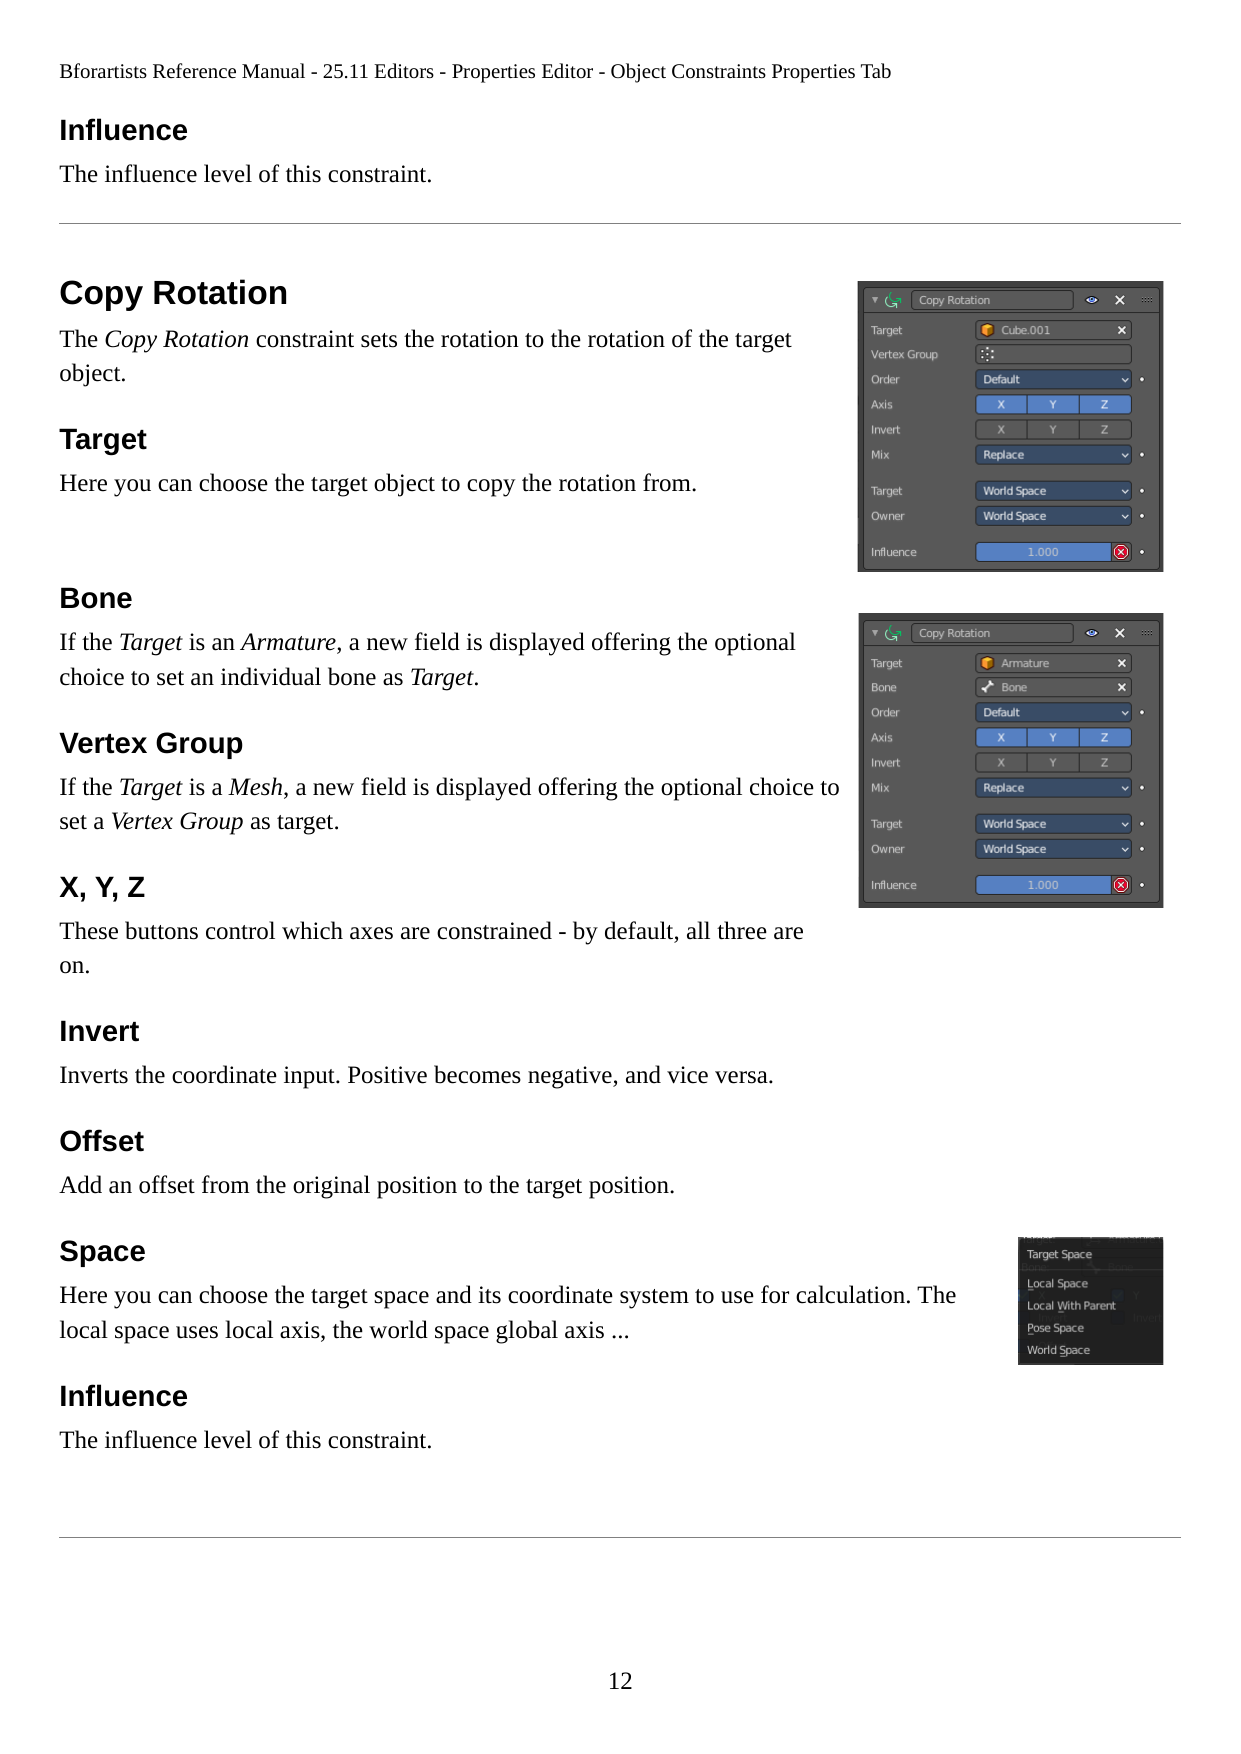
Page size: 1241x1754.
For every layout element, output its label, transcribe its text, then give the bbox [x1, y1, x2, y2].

picture [857, 281, 1164, 572]
text The Copy Rotation constraint sets the rotation to the rotation of the target object. [59, 324, 857, 387]
subtitle Invert [59, 1014, 1181, 1048]
subtitle X, Y, Z [59, 870, 858, 904]
subtitle [1164, 422, 1181, 456]
subtitle Copy Rotation [59, 273, 1181, 312]
subtitle [1164, 870, 1181, 904]
text The influence level of this constraint. [59, 159, 1181, 188]
text If the Target is an Armature, a new field is displayed offering the optional choice to set an individual bone as Target. [59, 627, 858, 691]
subtitle Influence [59, 113, 1181, 146]
text These buttons control which axes are constrained - by default, all three are on. [59, 916, 1181, 979]
picture [1018, 1237, 1164, 1365]
text Here you can choose the target object to copy the rotation from. [59, 468, 857, 497]
subtitle [1164, 726, 1181, 759]
text If the Target is a Mesh, a new field is displayed offering the optional choice to set a Vertex Group as target. [59, 772, 858, 835]
subtitle Offset [59, 1124, 1181, 1158]
text Inverts the coordinate input. Positive becomes negative, and vice versa. [59, 1061, 1181, 1089]
subtitle Bone [59, 581, 1181, 615]
subtitle Influence [59, 1378, 1181, 1412]
subtitle Space [59, 1234, 1181, 1268]
text Here you can choose the target space and its coordinate system to use for calculation. The local space uses local axis, the world space global axis ... [59, 1280, 1018, 1343]
picture [858, 613, 1164, 908]
text The influence level of this constraint. [59, 1425, 1181, 1453]
text Add an offset from the original position to the target position. [59, 1170, 1181, 1199]
subtitle Target [59, 422, 857, 456]
subtitle Vertex Group [59, 726, 858, 759]
